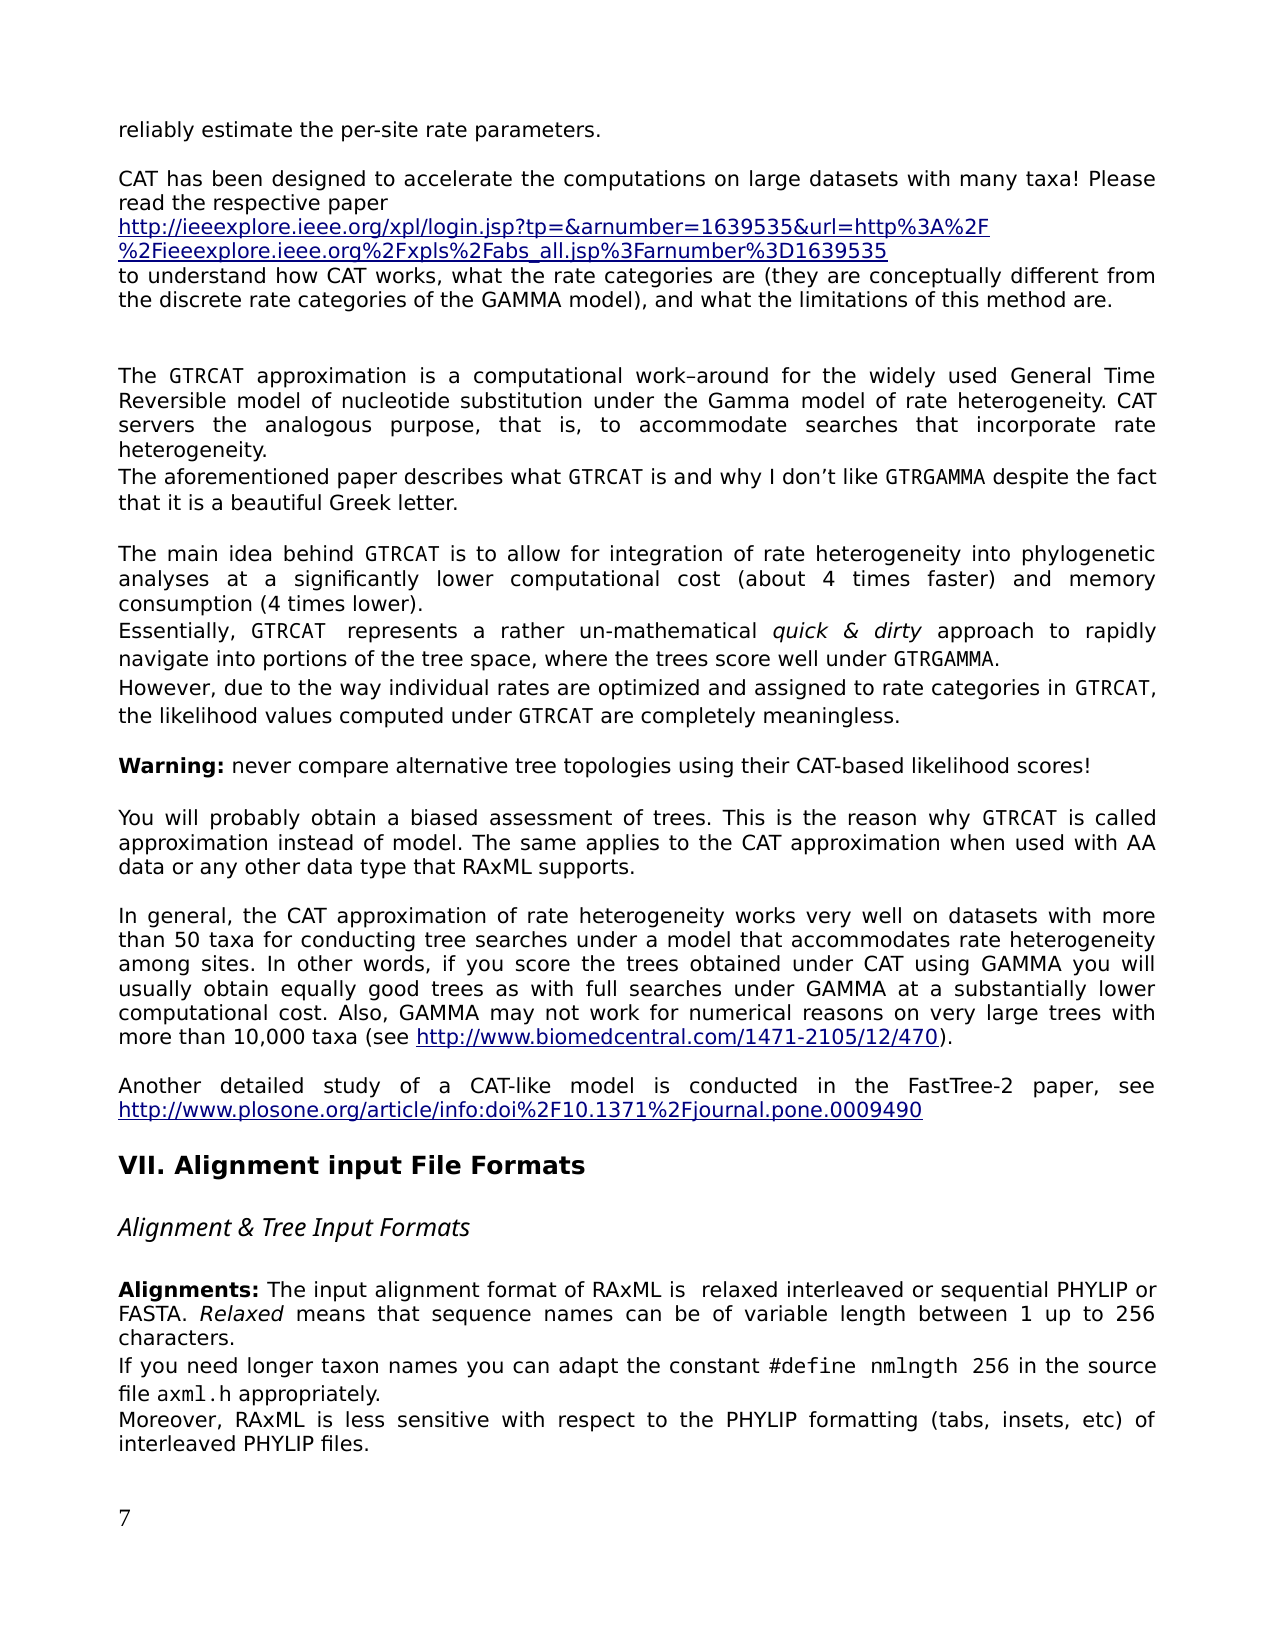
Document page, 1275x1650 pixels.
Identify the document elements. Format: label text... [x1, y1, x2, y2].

text Alignments: The input alignment format of RAxML is relaxed interleaved or sequential PHYLIP or FASTA. Relaxed means that sequence names can be of variable length between 1 up to 256 characters. [118, 1278, 1157, 1351]
text Moreover, RAxML is less sensitive with respect to the PHYLIP formatting (tabs, insets, etc) of interleaved PHYLIP files. [118, 1408, 1157, 1456]
text reliably estimate the per-site rate parameters. [118, 118, 1157, 142]
text CAT has been designed to accelerate the computations on large datasets with many taxa! Please read the respective paper [118, 167, 1157, 215]
text to understand how CAT works, what the rate categories are (they are conceptually different from the discrete rate categories of the GAMMA model), and what the limitations of this method are. [118, 264, 1157, 312]
text Warning: never compare alternative tree topologies using their CAT-based likelihood scores! [118, 754, 1157, 778]
text In general, the CAT approximation of rate heterogeneity works very well on datasets with more than 50 taxa for conducting tree searches under a model that accommodates rate heterogeneity among sites. In other words, if you score the trees obtained under CAT using GAMMA you will usually obtain equally good trees as with full searches under GAMMA at a substantially lower computational cost. Also, GAMMA may not work for numerical reasons on very large trees with more than 10,000 taxa (see http://www.biomedcentral.com/1471-2105/12/470). [118, 904, 1157, 1049]
text If you need longer taxon names you can adapt the constant #define nmlngth 256 in the source file axml.h appropriately. [118, 1351, 1157, 1408]
text Another detailed study of a CAT-like model is conducted in the FastTree-2 paper, see http://www.plosone.org/article/info:doi%2F10.1371%2Fjournal.pone.0009490 [118, 1074, 1157, 1122]
list VII. Alignment input File Formats [118, 1151, 1157, 1181]
text Alignment & Tree Input Formats [118, 1210, 1157, 1244]
text The aforementioned paper describes what GTRCAT is and why I don’t like GTRGAMMA despite the fact that it is a beautiful Greek letter. [118, 462, 1157, 515]
text http://ieeexplore.ieee.org/xpl/login.jsp?tp=&arnumber=1639535&url=http%3A%2F%2Fieeexplore.ieee.org%2Fxpls%2Fabs_all.jsp%3Farnumber%3D1639535 [118, 215, 1157, 264]
text Essentially, GTRCAT represents a rather un-mathematical quick & dirty approach to rapidly navigate into portions of the tree space, where the trees score well under GTRGAMMA. [118, 616, 1157, 673]
text You will probably obtain a biased assessment of trees. This is the reason why GTRCAT is called approximation instead of model. The same applies to the CAT approximation when used with AA data or any other data type that RAxML supports. [118, 803, 1157, 879]
text However, due to the way individual rates are optimized and assigned to rate categories in GTRCAT, the likelihood values computed under GTRCAT are completely meaningless. [118, 673, 1157, 730]
text The GTRCAT approximation is a computational work–around for the widely used General Time Reversible model of nucleotide substitution under the Gamma model of rate heterogeneity. CAT servers the analogous purpose, that is, to accommodate searches that incorporate rate heterogeneity. [118, 361, 1157, 462]
text The main idea behind GTRCAT is to allow for integration of rate heterogeneity into phylogenetic analyses at a significantly lower computational cost (about 4 times faster) and memory consumption (4 times lower). [118, 539, 1157, 616]
